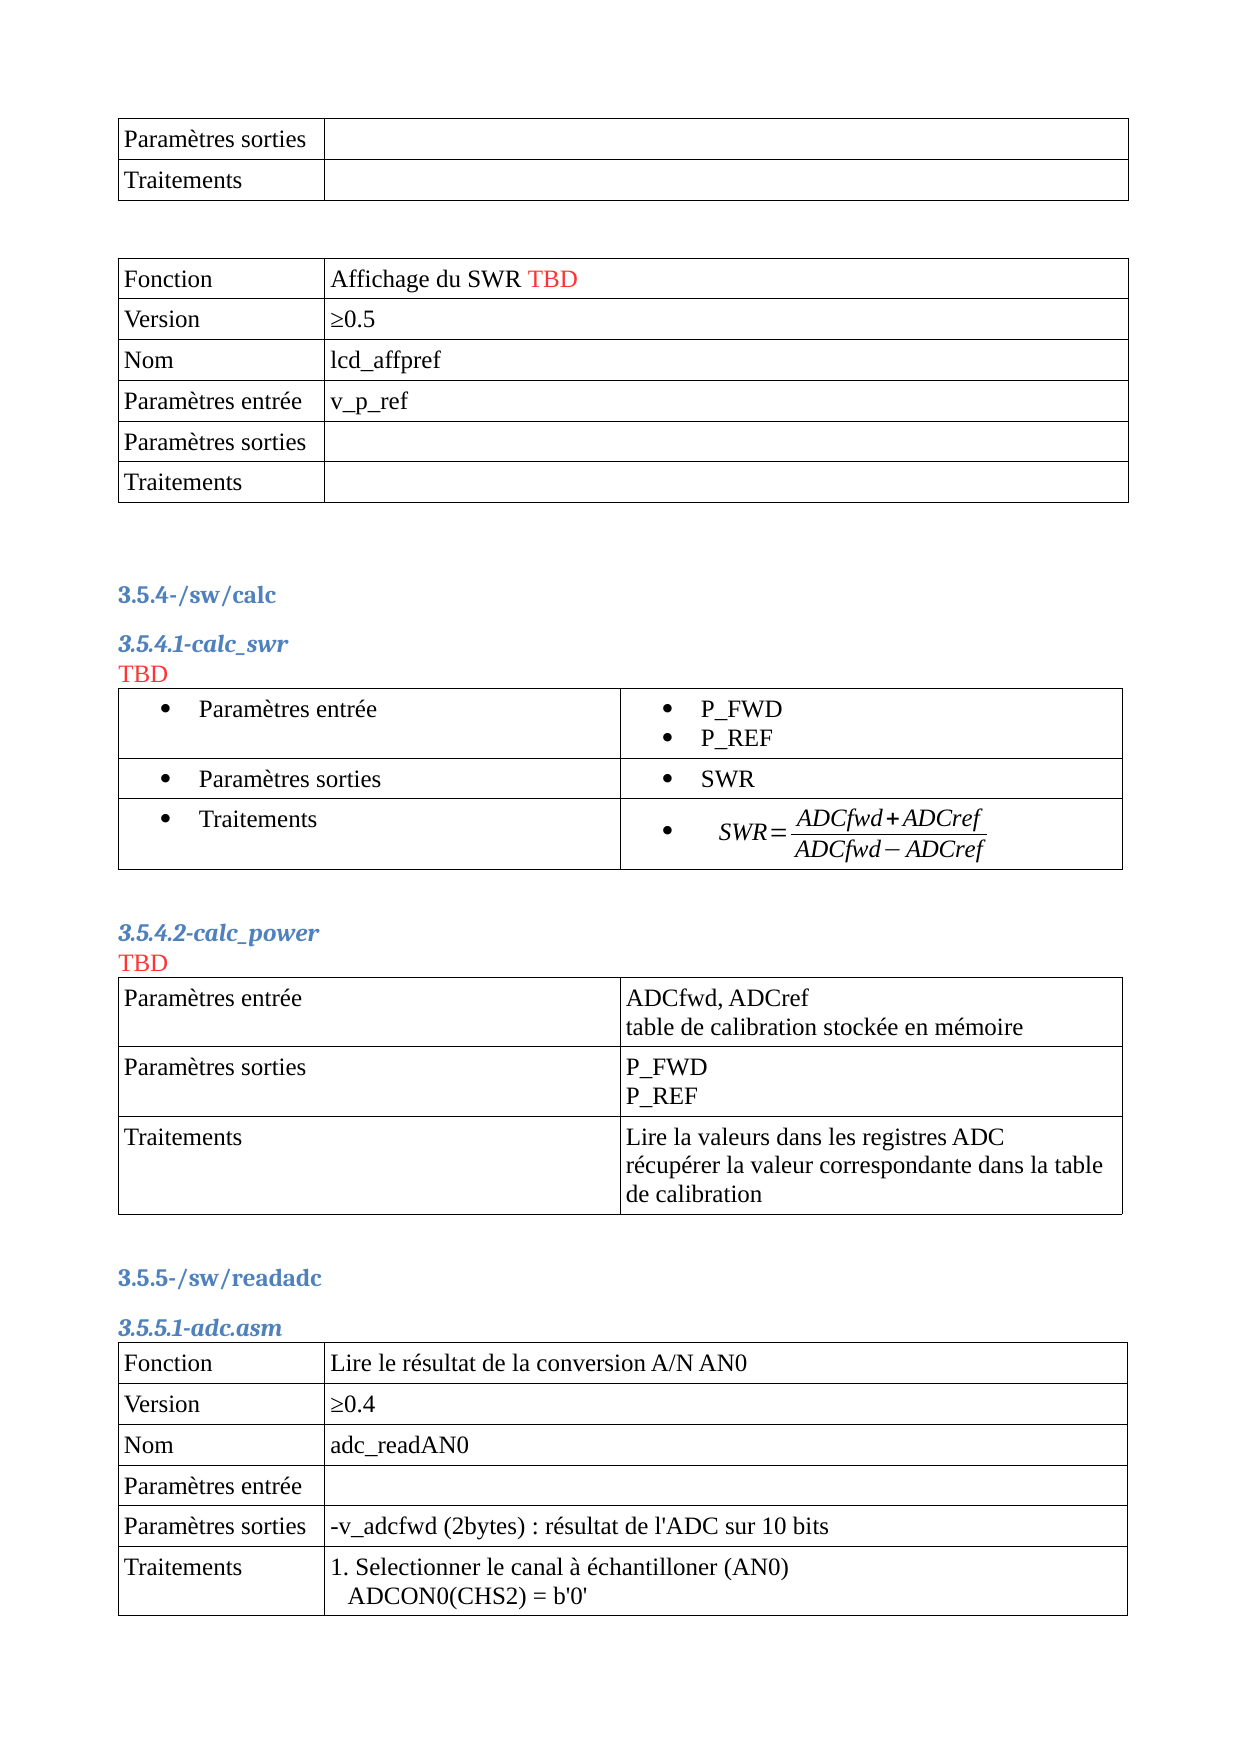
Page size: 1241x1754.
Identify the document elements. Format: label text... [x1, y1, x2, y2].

table_cell -v_adcfwd (2bytes) : résultat de l'ADC sur 10 bits [325, 1506, 1127, 1546]
table_cell [325, 462, 1128, 502]
table_header Affichage du SWR TBD [325, 259, 1128, 298]
table_header Fonction [119, 259, 324, 298]
table_cell Version [119, 299, 324, 339]
table_cell Paramètres entrée [119, 1466, 324, 1505]
table_cell Traitements [119, 1117, 620, 1214]
table_cell Traitements [119, 462, 324, 502]
table_cell Paramètres entrée [119, 381, 324, 421]
table_cell Nom [119, 1425, 324, 1464]
table_cell Lire la valeurs dans les registres ADC récupérer la valeur correspondante dans la table de calibration [621, 1117, 1122, 1214]
text TBD [118, 948, 1122, 977]
table_cell adc_readAN0 [325, 1425, 1127, 1464]
table_header Paramètres entrée [119, 978, 620, 1046]
subtitle 3.5.4.1-calc_swr [118, 630, 1122, 659]
table_header Lire le résultat de la conversion A/N AN0 [325, 1343, 1127, 1383]
table_cell Nom [119, 340, 324, 380]
table_cell [325, 160, 1128, 199]
table_cell Paramètres sorties [119, 422, 324, 461]
table_cell [621, 799, 1122, 869]
subtitle 3.5.4.2-calc_power [118, 919, 1122, 948]
table_cell Paramètres sorties [119, 1047, 620, 1116]
table_cell v_p_ref [325, 381, 1128, 421]
subtitle 3.5.5.1-adc.asm [118, 1313, 1122, 1342]
table_cell [325, 1466, 1127, 1505]
table_cell Traitements [119, 160, 324, 199]
table_header ADCfwd, ADCref table de calibration stockée en mémoire [621, 978, 1122, 1046]
table_cell Version [119, 1384, 324, 1424]
table_header Fonction [119, 1343, 324, 1383]
table_cell [325, 422, 1128, 461]
table_cell Paramètres sorties [119, 1506, 324, 1546]
subtitle 3.5.5-/sw/readadc [118, 1264, 1122, 1293]
table_header P_FWD P_REF [621, 689, 1122, 757]
table_header Paramètres entrée [119, 689, 620, 757]
table_cell Traitements [119, 1547, 324, 1615]
table_cell Paramètres sorties [119, 759, 620, 798]
table_cell lcd_affpref [325, 340, 1128, 380]
table_cell [325, 119, 1128, 159]
table_cell 1. Selectionner le canal à échantilloner (AN0) ADCON0(CHS2) = b'0' [325, 1547, 1127, 1615]
table_cell ≥0.4 [325, 1384, 1127, 1424]
table_cell Paramètres sorties [119, 119, 324, 159]
table_cell P_FWD P_REF [621, 1047, 1122, 1116]
table_cell ≥0.5 [325, 299, 1128, 339]
subtitle 3.5.4-/sw/calc [118, 581, 1122, 609]
table_cell SWR [621, 759, 1122, 798]
text TBD [118, 659, 1122, 688]
table_cell Traitements [119, 799, 620, 869]
